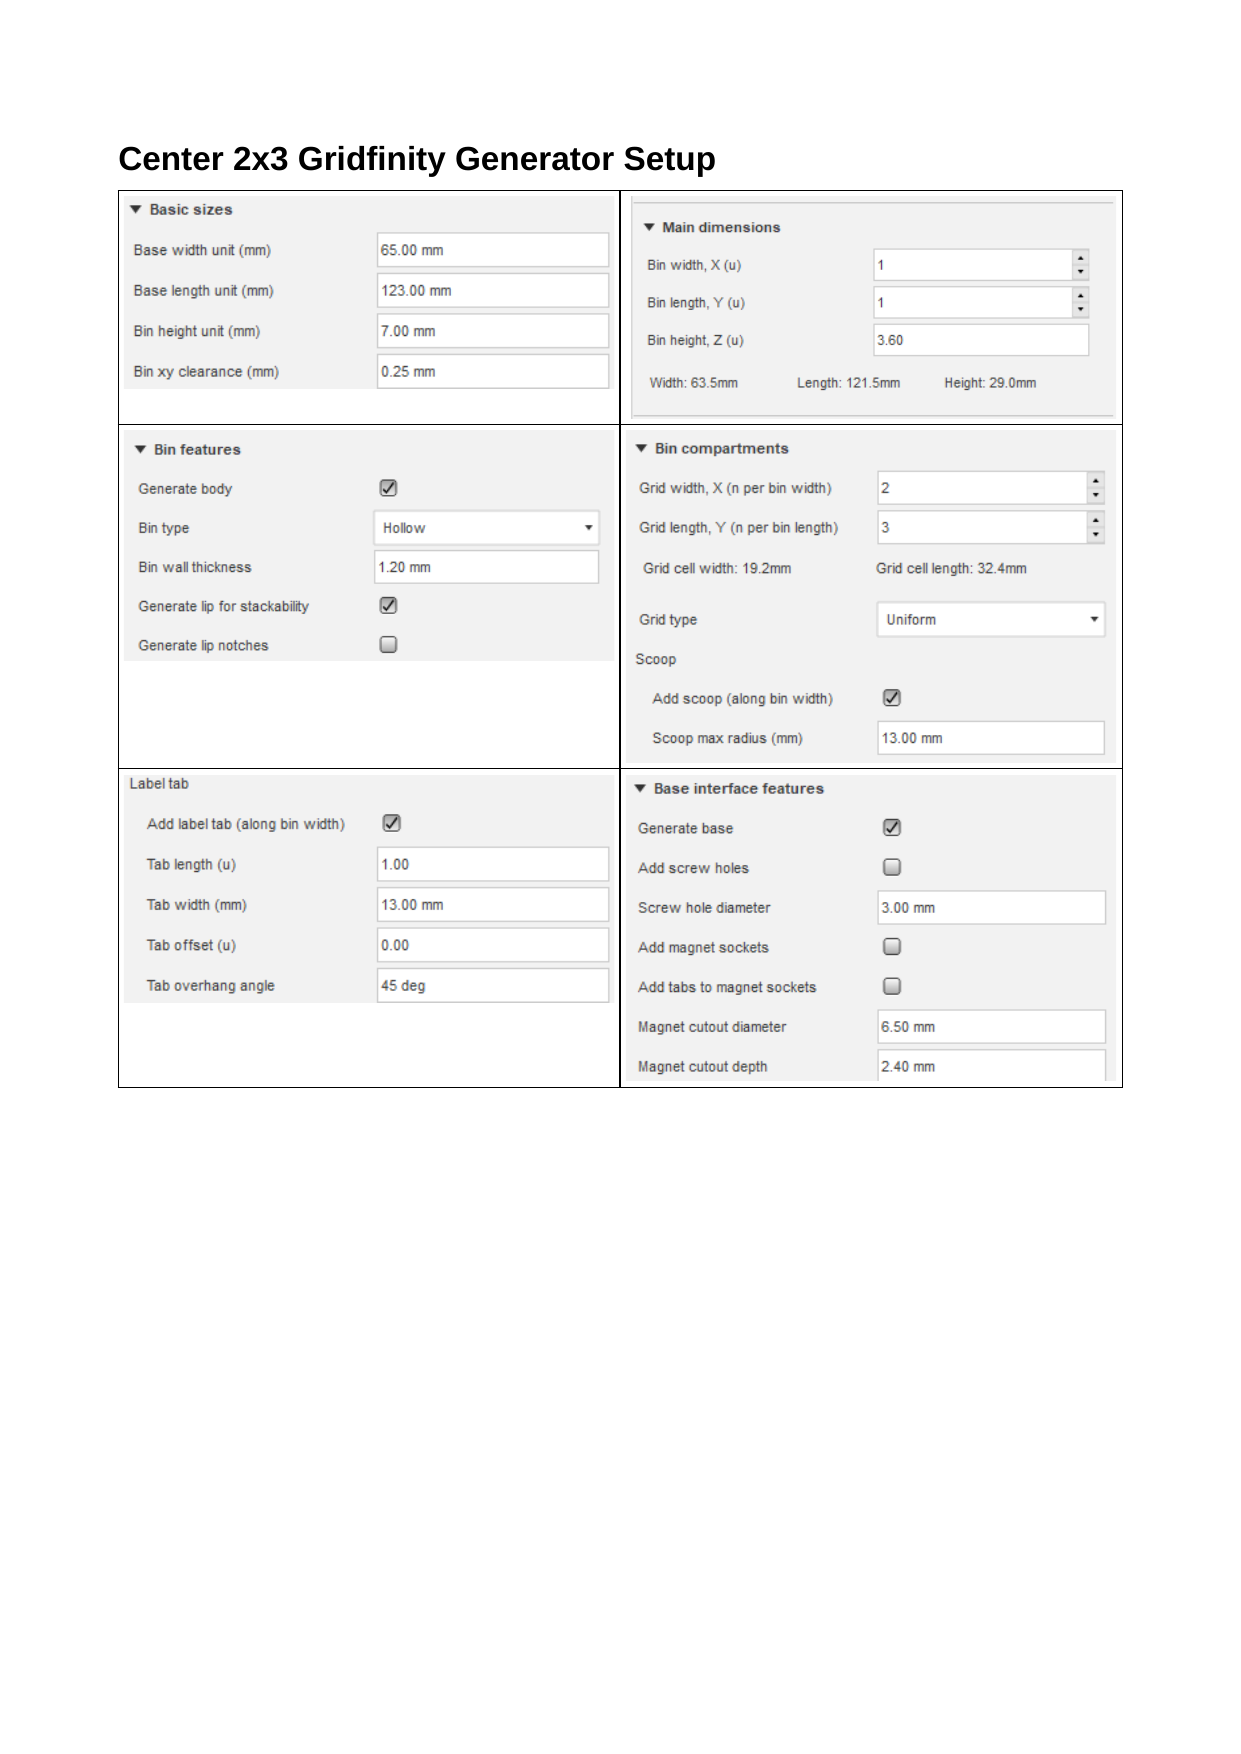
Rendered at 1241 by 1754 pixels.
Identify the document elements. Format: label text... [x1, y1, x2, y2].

table_cell [621, 769, 1122, 1087]
picture [123, 775, 615, 1003]
table_cell [119, 425, 619, 768]
picture [123, 430, 615, 661]
picture [625, 430, 1117, 763]
table_header [119, 191, 619, 424]
picture [625, 775, 1117, 1081]
table_header [621, 191, 1122, 424]
table_cell [119, 769, 619, 1087]
subtitle Center 2x3 Gridfinity Generator Setup [118, 139, 1122, 177]
picture [123, 196, 615, 389]
table_cell [621, 425, 1122, 768]
picture [625, 196, 1117, 419]
